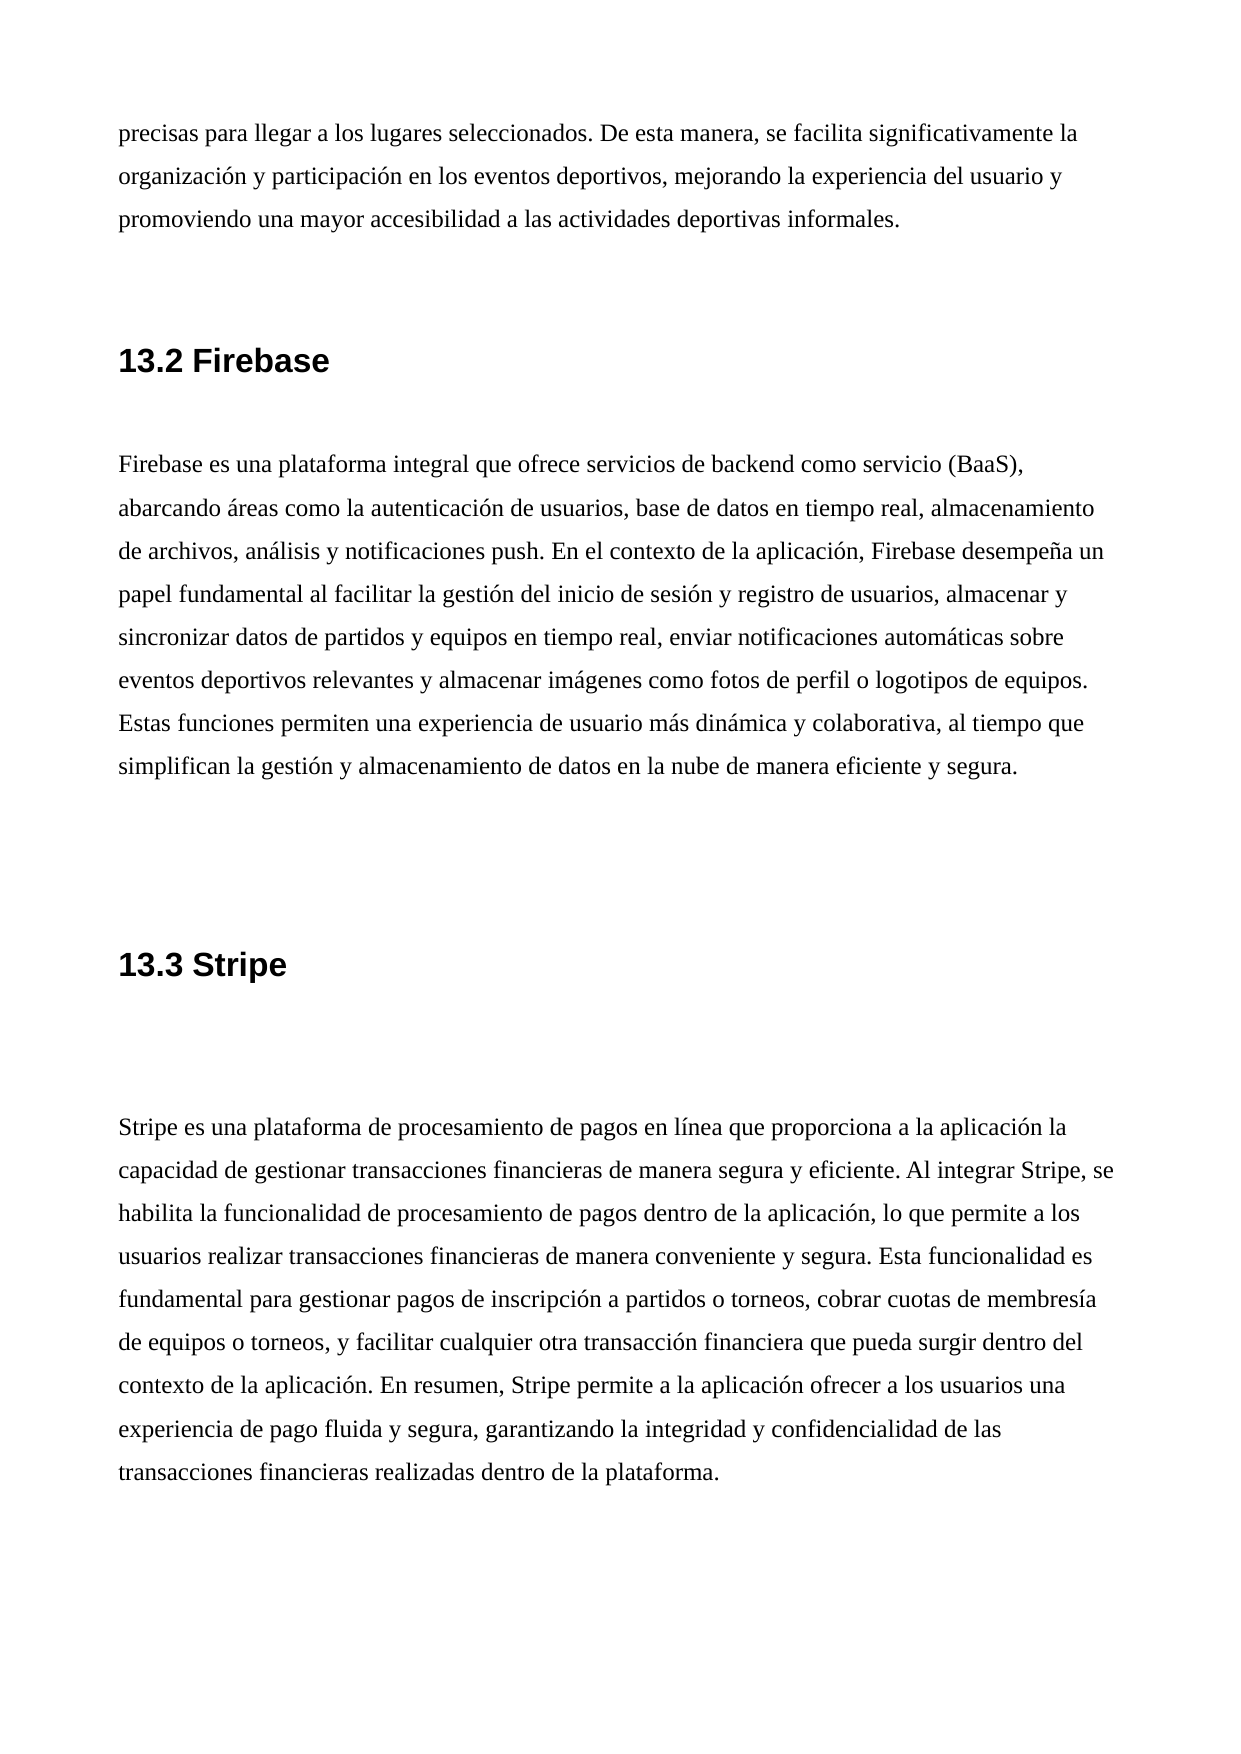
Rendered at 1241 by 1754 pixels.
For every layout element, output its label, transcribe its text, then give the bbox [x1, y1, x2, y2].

text Firebase es una plataforma integral que ofrece servicios de backend como servicio (BaaS), abarcando áreas como la autenticación de usuarios, base de datos en tiempo real, almacenamiento de archivos, análisis y notificaciones push. En el contexto de la aplicación, Firebase desempeña un papel fundamental al facilitar la gestión del inicio de sesión y registro de usuarios, almacenar y sincronizar datos de partidos y equipos en tiempo real, enviar notificaciones automáticas sobre eventos deportivos relevantes y almacenar imágenes como fotos de perfil o logotipos de equipos. Estas funciones permiten una experiencia de usuario más dinámica y colaborativa, al tiempo que simplifican la gestión y almacenamiento de datos en la nube de manera eficiente y segura. [118, 449, 1122, 780]
text Stripe es una plataforma de procesamiento de pagos en línea que proporciona a la aplicación la capacidad de gestionar transacciones financieras de manera segura y eficiente. Al integrar Stripe, se habilita la funcionalidad de procesamiento de pagos dentro de la aplicación, lo que permite a los usuarios realizar transacciones financieras de manera conveniente y segura. Esta funcionalidad es fundamental para gestionar pagos de inscripción a partidos o torneos, cobrar cuotas de membresía de equipos o torneos, y facilitar cualquier otra transacción financiera que pueda surgir dentro del contexto de la aplicación. En resumen, Stripe permite a la aplicación ofrecer a los usuarios una experiencia de pago fluida y segura, garantizando la integridad y confidencialidad de las transacciones financieras realizadas dentro de la plataforma. [118, 1112, 1122, 1486]
text precisas para llegar a los lugares seleccionados. De esta manera, se facilita significativamente la organización y participación en los eventos deportivos, mejorando la experiencia del usuario y promoviendo una mayor accesibilidad a las actividades deportivas informales. [118, 118, 1122, 233]
subtitle Firebase [118, 341, 1122, 379]
subtitle Stripe [118, 945, 1122, 984]
